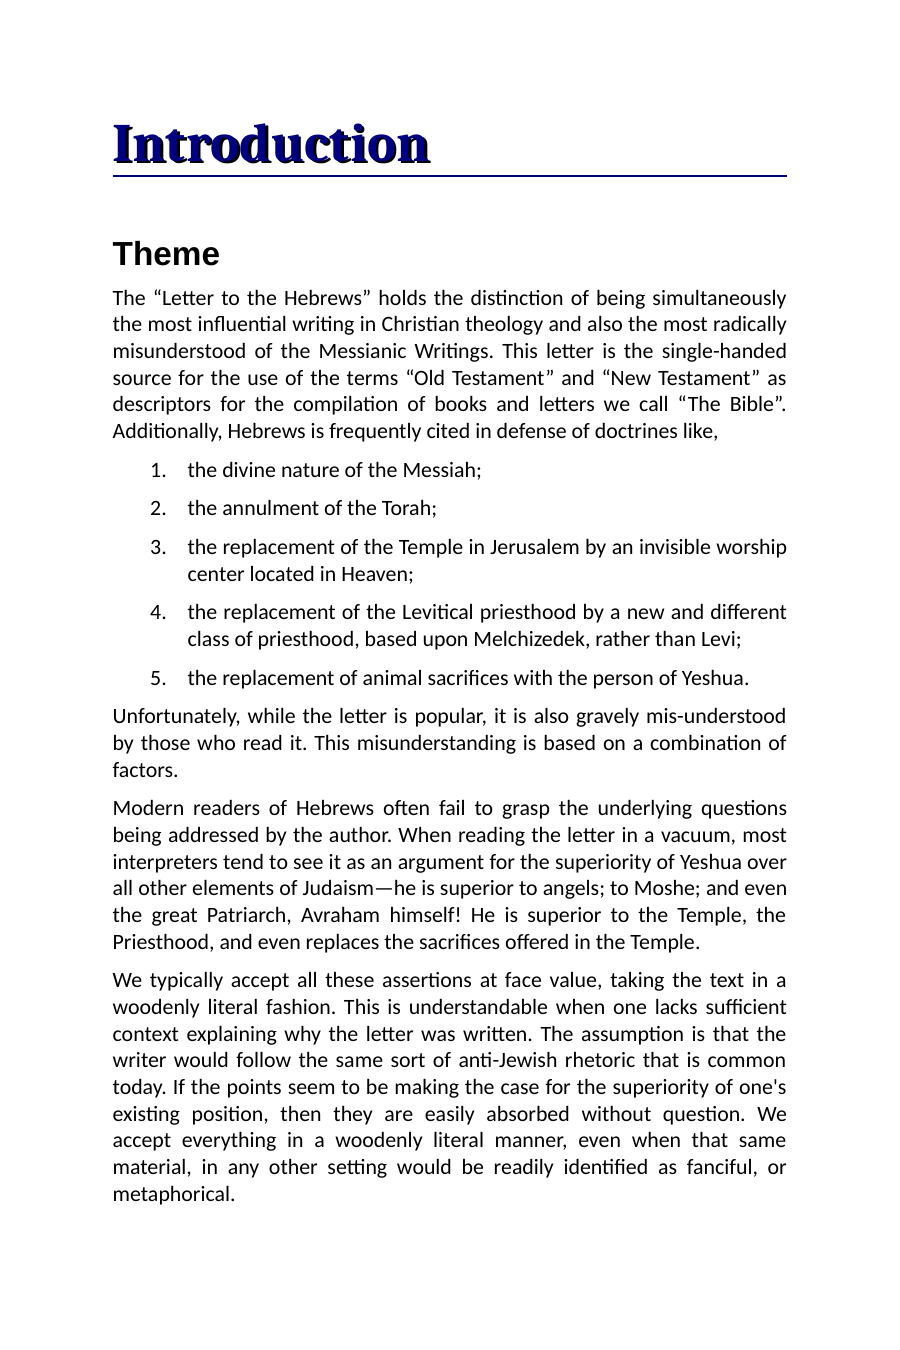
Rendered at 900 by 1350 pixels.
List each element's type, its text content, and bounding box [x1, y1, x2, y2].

text Modern readers of Hebrews often fail to grasp the underlying questions being addressed by the author. When reading the letter in a vacuum, most interpreters tend to see it as an argument for the superiority of Yeshua over all other elements of Judaism—he is superior to angels; to Moshe; and even the great Patriarch, Avraham himself! He is superior to the Temple, the Priesthood, and even replaces the sacrifices offered in the Temple. [112, 794, 787, 954]
subtitle Theme [112, 233, 787, 272]
list the divine nature of the Messiah; [150, 456, 787, 483]
text We typically accept all these assertions at face value, taking the text in a woodenly literal fashion. This is understandable when one lacks sufficient context explaining why the letter was written. The assumption is that the writer would follow the same sort of anti-Jewish rhetoric that is common today. If the points seem to be making the case for the superiority of one's existing position, then they are easily absorbed without question. We accept everything in a woodenly literal manner, even when that same material, in any other setting would be readily identified as fanciful, or metaphorical. [112, 966, 787, 1206]
list the annulment of the Torah; [150, 494, 787, 521]
list the replacement of the Temple in Jerusalem by an invisible worship center located in Heaven; [150, 533, 787, 587]
text Unfortunately, while the letter is popular, it is also gravely mis-understood by those who read it. This misunderstanding is based on a combination of factors. [112, 702, 787, 782]
title Introduction [112, 112, 787, 177]
list the replacement of the Levitical priesthood by a new and different class of priesthood, based upon Melchizedek, rather than Levi; [150, 598, 787, 652]
list the replacement of animal sacrifices with the person of Yeshua. [150, 664, 787, 691]
text The “Letter to the Hebrews” holds the distinction of being simultaneously the most influential writing in Christian theology and also the most radically misunderstood of the Messianic Writings. This letter is the single-handed source for the use of the terms “Old Testament” and “New Testament” as descriptors for the compilation of books and letters we call “The Bible”. Additionally, Hebrews is frequently cited in defense of doctrines like, [112, 284, 787, 444]
